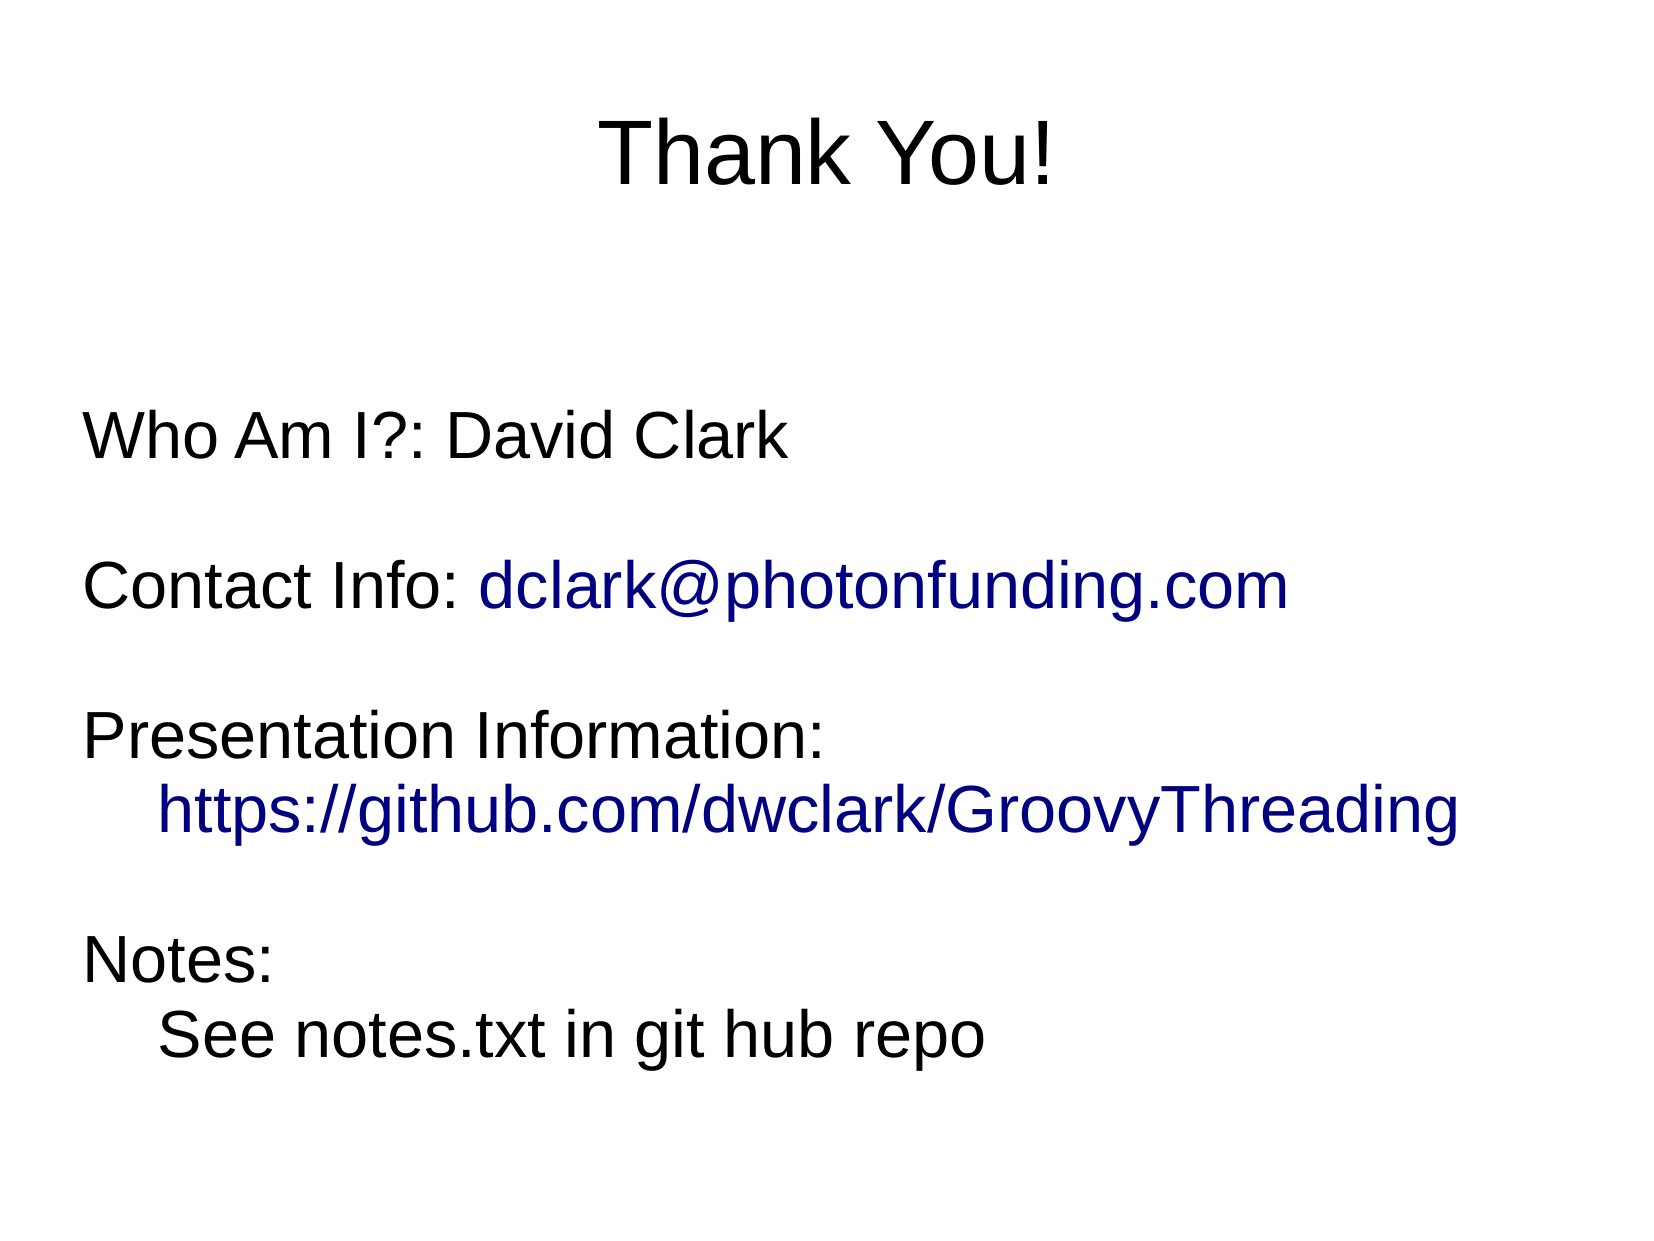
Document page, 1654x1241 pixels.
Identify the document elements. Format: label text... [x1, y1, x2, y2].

subtitle Who Am I?: David Clark Contact Info: dclark@photonfunding.com Presentation Information: https://github.com/dwclark/GroovyThreading Notes: See notes.txt in git hub repo [82, 270, 1538, 1201]
title Thank You! [82, 49, 1571, 257]
